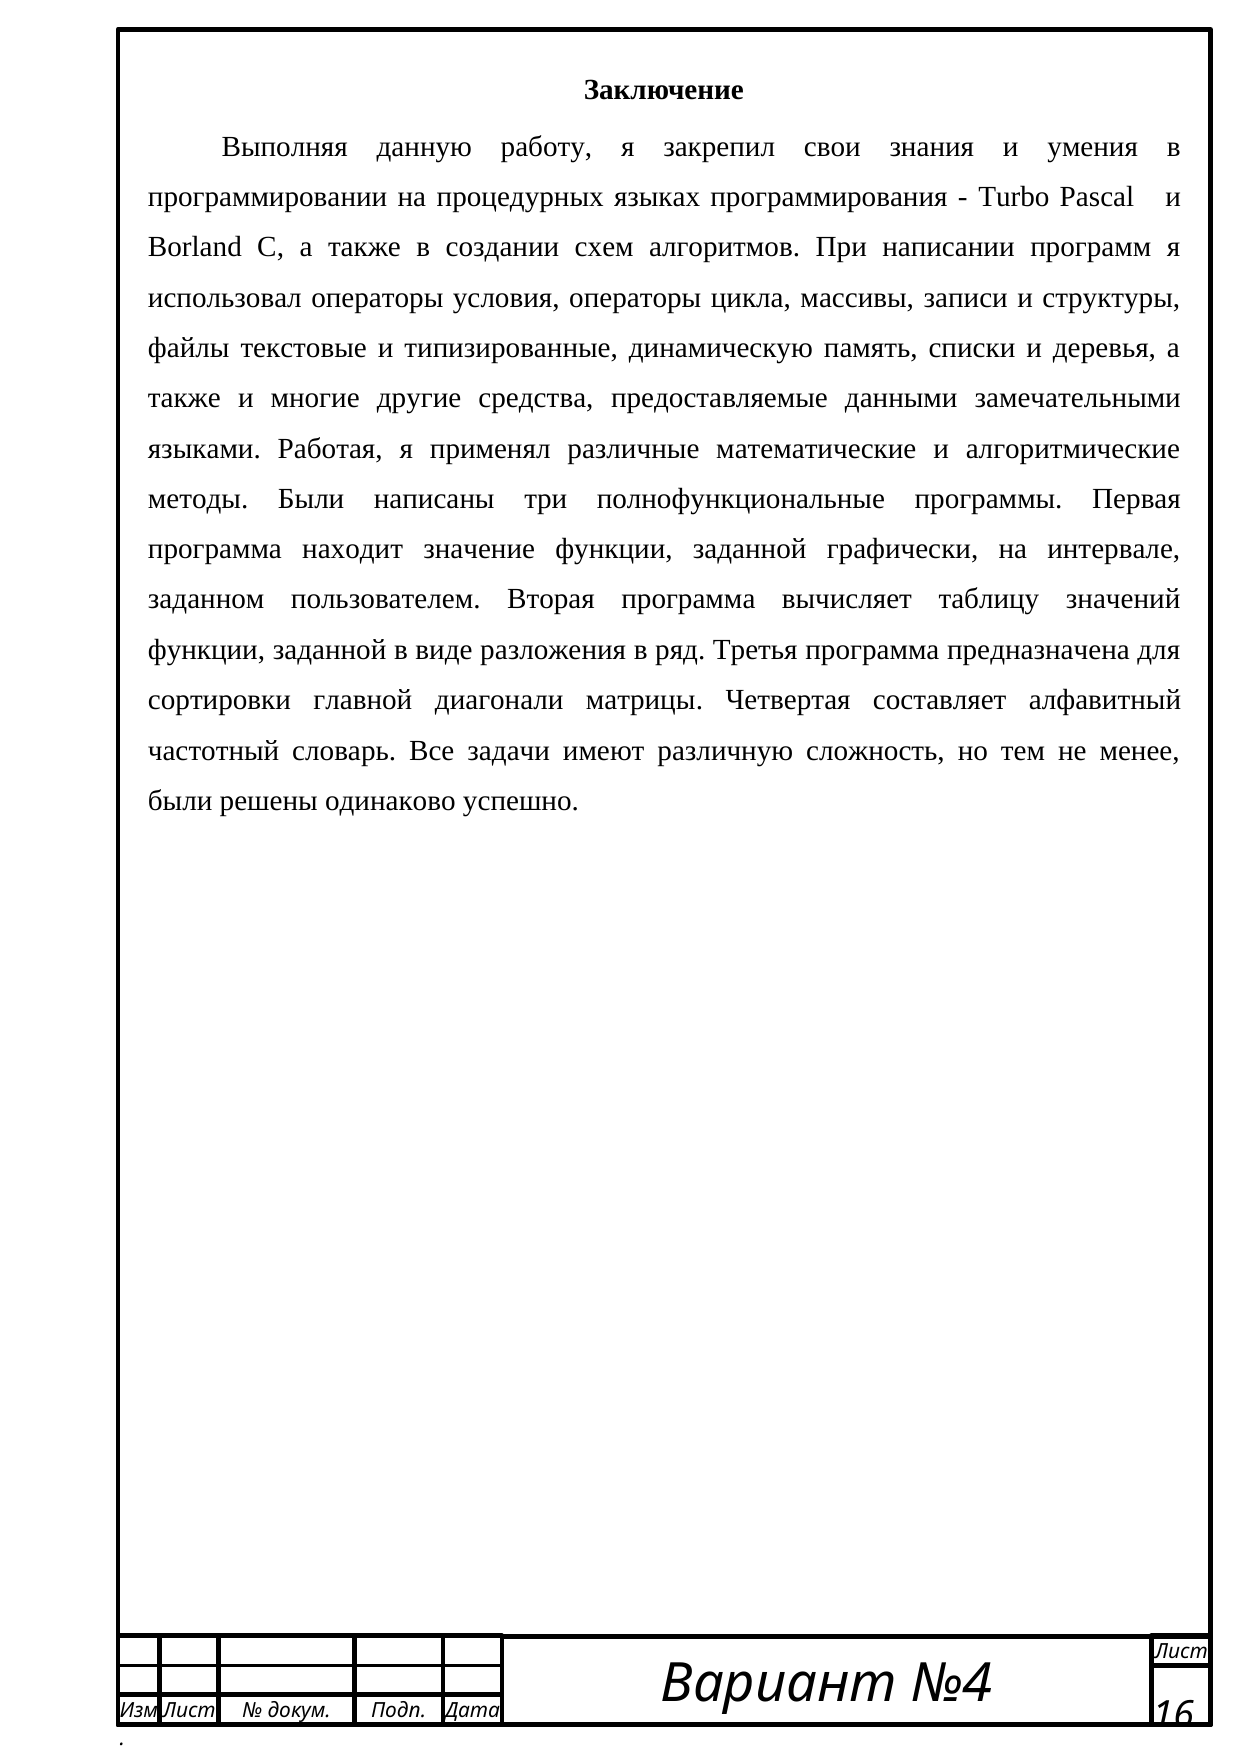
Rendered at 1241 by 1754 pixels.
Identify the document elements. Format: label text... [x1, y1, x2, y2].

text Выполняя данную работу, я закрепил свои знания и умения в программировании на процедурных языках программирования - Turbo Pascal и Borland C, а также в создании схем алгоритмов. При написании программ я использовал операторы условия, операторы цикла, массивы, записи и структуры, файлы текстовые и типизированные, динамическую память, списки и деревья, а также и многие другие средства, предоставляемые данными замечательными языками. Работая, я применял различные математические и алгоритмические методы. Были написаны три полнофункциональные программы. Первая программа находит значение функции, заданной графически, на интервале, заданном пользователем. Вторая программа вычисляет таблицу значений функции, заданной в виде разложения в ряд. Третья программа предназначена для сортировки главной диагонали матрицы. Четвертая составляет алфавитный частотный словарь. Все задачи имеют различную сложность, но тем не менее, были решены одинаково успешно. [148, 129, 1181, 816]
subtitle Заключение [146, 72, 1122, 106]
